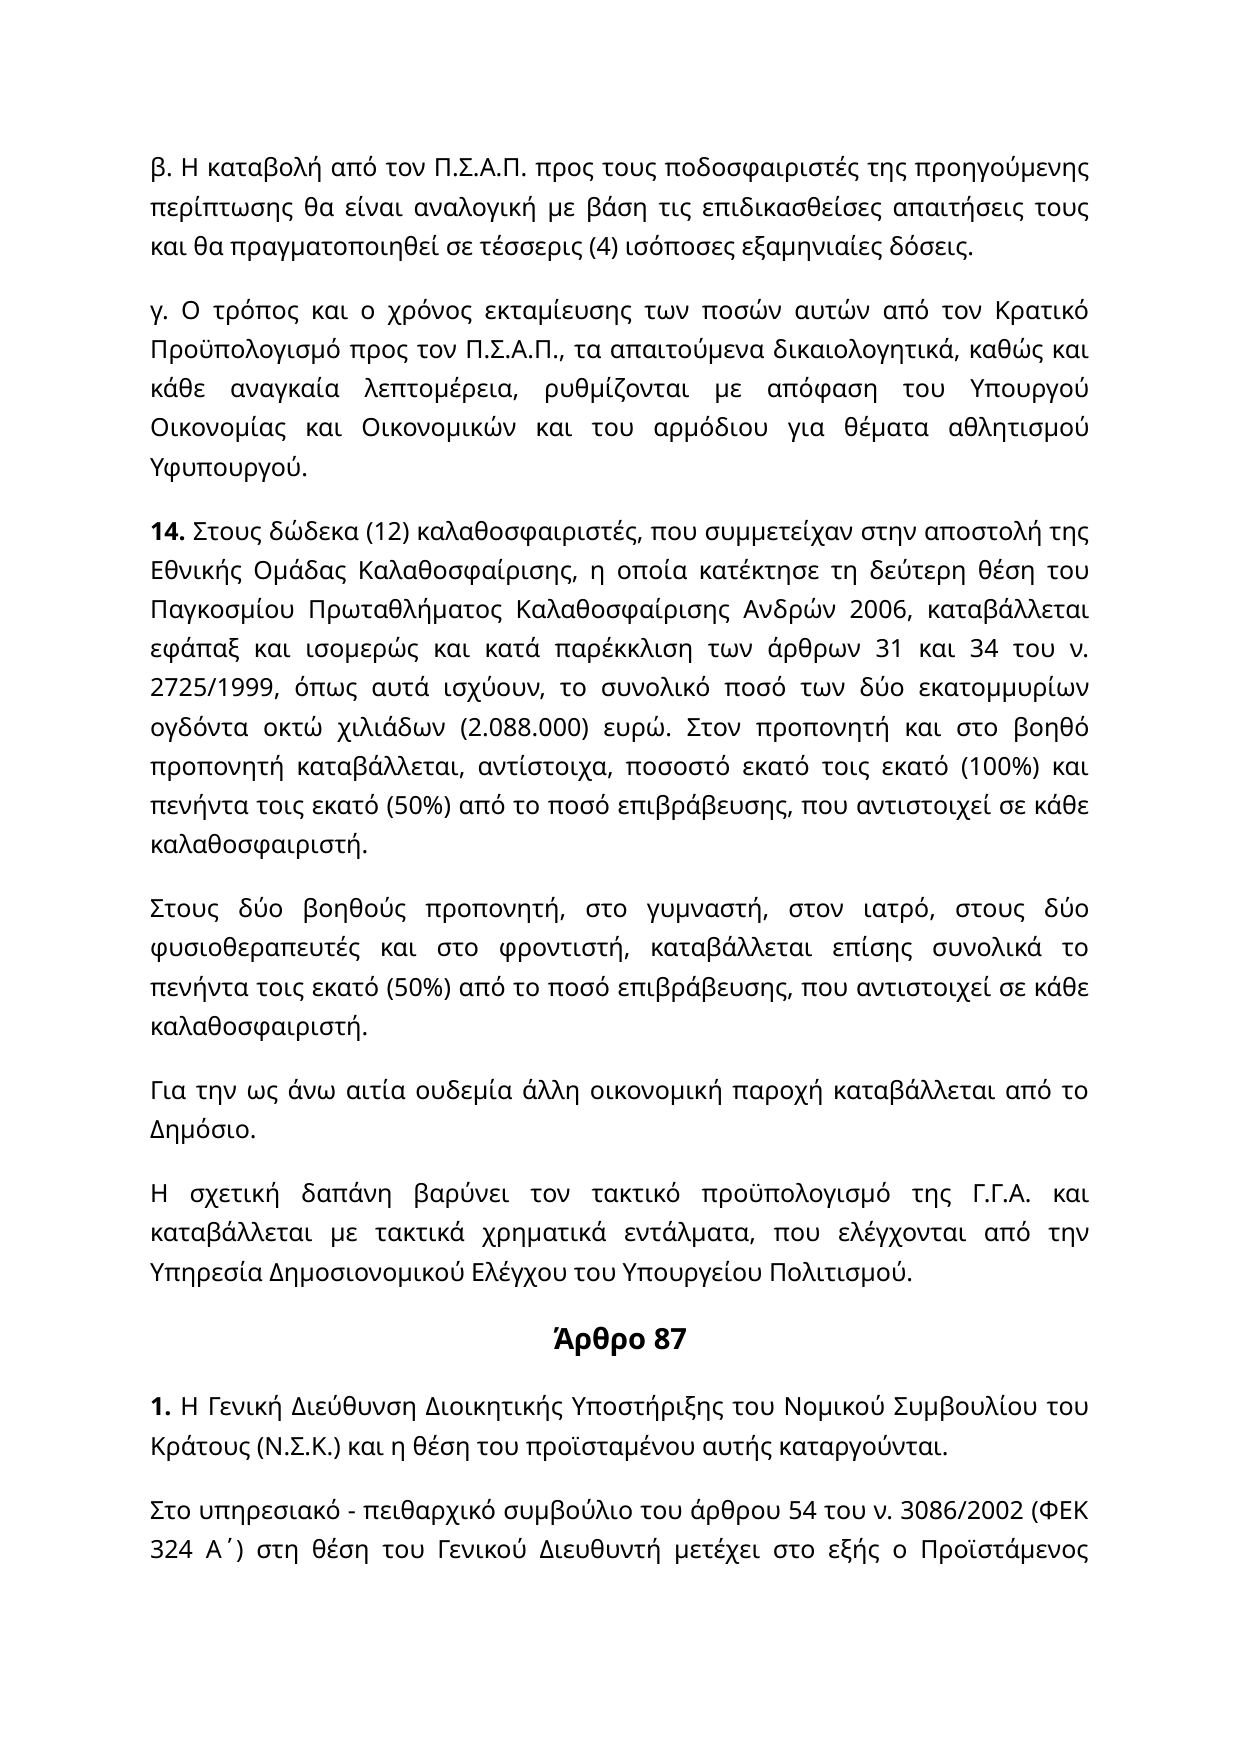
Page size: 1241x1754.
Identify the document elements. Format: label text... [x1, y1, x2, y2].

text γ. Ο τρόπος και ο χρόνος εκταμίευσης των ποσών αυτών από τον Κρατικό Προϋπολογισμό προς τον Π.Σ.Α.Π., τα απαιτούμενα δικαιολογητικά, καθώς και κάθε αναγκαία λεπτομέρεια, ρυθμίζονται με απόφαση του Υπουργού Οικονομίας και Οικονομικών και του αρμόδιου για θέματα αθλητισμού Υφυπουργού. [150, 292, 1090, 483]
subtitle Άρθρο 87 [150, 1318, 1090, 1358]
text Στους δύο βοηθούς προπονητή, στο γυμναστή, στον ιατρό, στους δύο φυσιοθεραπευτές και στο φροντιστή, καταβάλλεται επίσης συνολικά το πενήντα τοις εκατό (50%) από το ποσό επιβράβευσης, που αντιστοιχεί σε κάθε καλαθοσφαιριστή. [150, 891, 1090, 1042]
text Στο υπηρεσιακό - πειθαρχικό συμβούλιο του άρθρου 54 του ν. 3086/2002 (ΦΕΚ 324 Α΄) στη θέση του Γενικού Διευθυντή μετέχει στο εξής ο Προϊστάμενος [150, 1492, 1090, 1566]
text Η σχετική δαπάνη βαρύνει τον τακτικό προϋπολογισμό της Γ.Γ.Α. και καταβάλλεται με τακτικά χρηματικά εντάλματα, που ελέγχονται από την Υπηρεσία Δημοσιονομικού Ελέγχου του Υπουργείου Πολιτισμού. [150, 1176, 1090, 1288]
text β. Η καταβολή από τον Π.Σ.Α.Π. προς τους ποδοσφαιριστές της προηγούμενης περίπτωσης θα είναι αναλογική με βάση τις επιδικασθείσες απαιτήσεις τους και θα πραγματοποιηθεί σε τέσσερις (4) ισόποσες εξαμηνιαίες δόσεις. [150, 150, 1090, 262]
text 14. Στους δώδεκα (12) καλαθοσφαιριστές, που συμμετείχαν στην αποστολή της Εθνικής Ομάδας Καλαθοσφαίρισης, η οποία κατέκτησε τη δεύτερη θέση του Παγκοσμίου Πρωταθλήματος Καλαθοσφαίρισης Ανδρών 2006, καταβάλλεται εφάπαξ και ισομερώς και κατά παρέκκλιση των άρθρων 31 και 34 του ν. 2725/1999, όπως αυτά ισχύουν, το συνολικό ποσό των δύο εκατομμυρίων ογδόντα οκτώ χιλιάδων (2.088.000) ευρώ. Στον προπονητή και στο βοηθό προπονητή καταβάλλεται, αντίστοιχα, ποσοστό εκατό τοις εκατό (100%) και πενήντα τοις εκατό (50%) από το ποσό επιβράβευσης, που αντιστοιχεί σε κάθε καλαθοσφαιριστή. [150, 513, 1090, 861]
text 1. Η Γενική Διεύθυνση Διοικητικής Υποστήριξης του Νομικού Συμβουλίου του Κράτους (Ν.Σ.Κ.) και η θέση του προϊσταμένου αυτής καταργούνται. [150, 1389, 1090, 1462]
text Για την ως άνω αιτία ουδεμία άλλη οικονομική παροχή καταβάλλεται από το Δημόσιο. [150, 1072, 1090, 1146]
